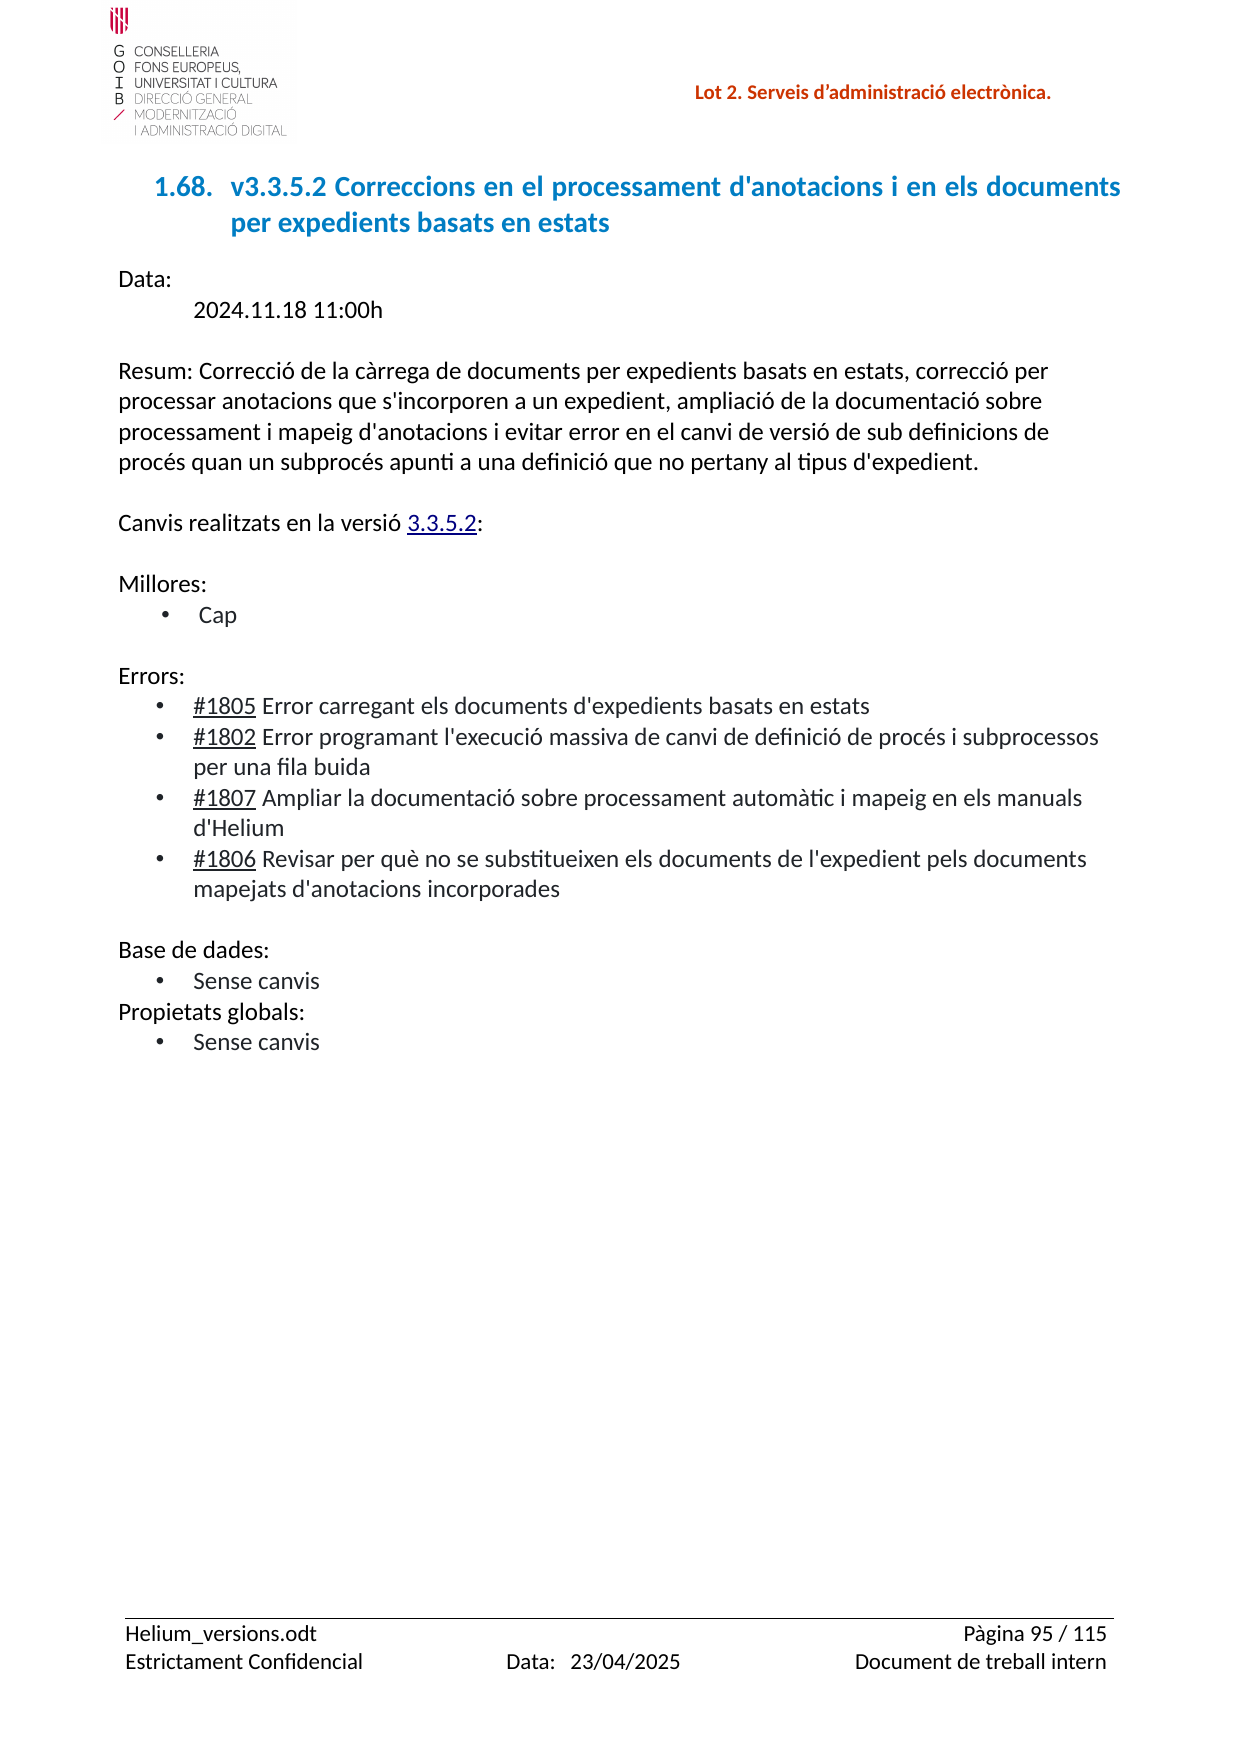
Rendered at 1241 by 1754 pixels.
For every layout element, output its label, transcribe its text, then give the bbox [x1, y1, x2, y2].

text Data: [118, 263, 1122, 294]
text Resum: Correcció de la càrrega de documents per expedients basats en estats, correcció per processar anotacions que s'incorporen a un expedient, ampliació de la documentació sobre processament i mapeig d'anotacions i evitar error en el canvi de versió de sub definicions de procés quan un subprocés apunti a una definició que no pertany al tipus d'expedient. [118, 355, 1122, 477]
list #1802 Error programant l'execució massiva de canvi de definició de procés i subprocessos per una fila buida [156, 721, 1122, 782]
list #1806 Revisar per què no se substitueixen els documents de l'expedient pels documents mapejats d'anotacions incorporades [156, 843, 1122, 904]
list Cap [161, 599, 1122, 629]
text Base de dades: [118, 935, 1122, 965]
list Sense canvis [156, 1026, 1122, 1057]
text 2024.11.18 11:00h [118, 294, 1122, 324]
text Errors: [118, 660, 1122, 691]
picture [100, 0, 297, 144]
list #1807 Ampliar la documentació sobre processament automàtic i mapeig en els manuals d'Helium [156, 782, 1122, 843]
text Canvis realitzats en la versió 3.3.5.2: [118, 507, 1122, 538]
text Propietats globals: [118, 996, 1122, 1026]
subtitle v3.3.5.2 Correccions en el processament d'anotacions i en els documents per expedients basats en estats [153, 168, 1122, 239]
list #1805 Error carregant els documents d'expedients basats en estats [156, 691, 1122, 721]
list Sense canvis [156, 965, 1122, 996]
text Millores: [118, 568, 1122, 599]
